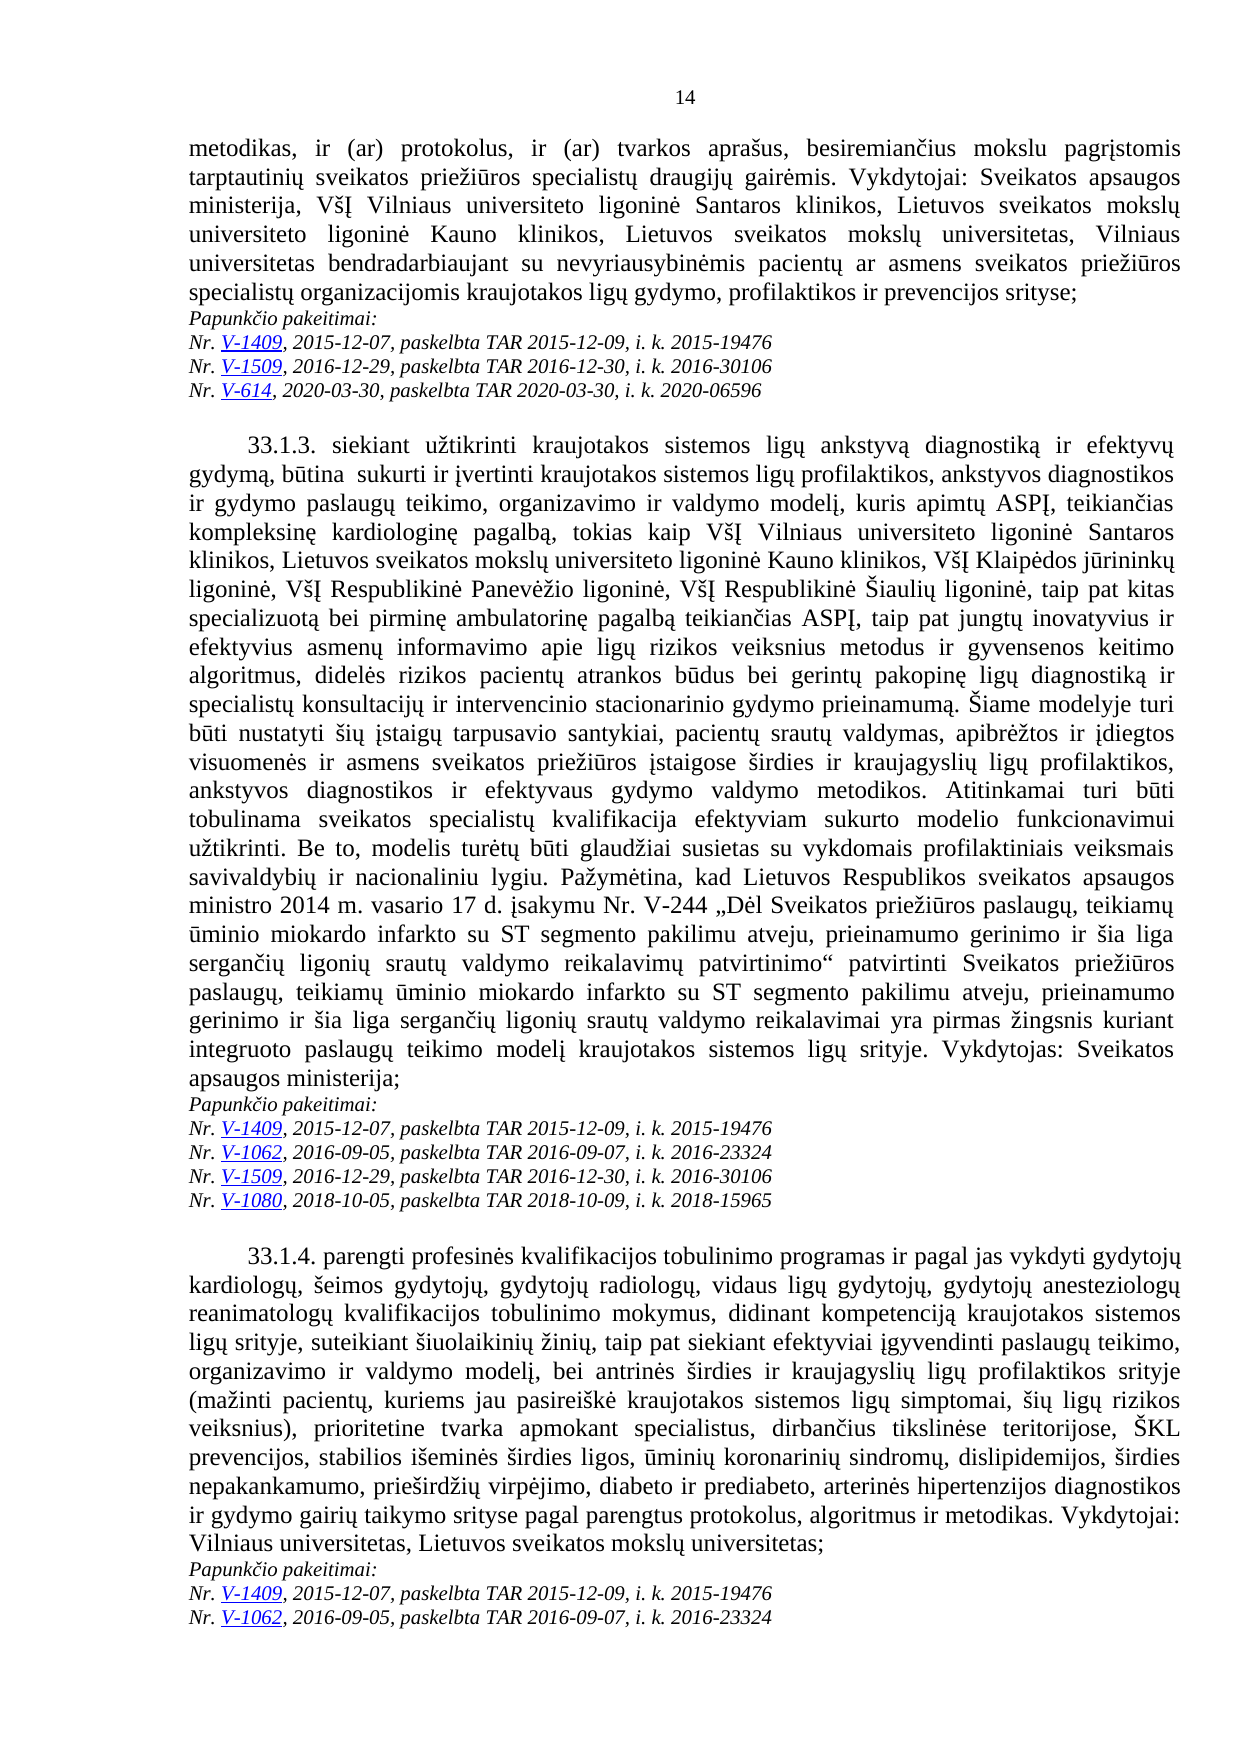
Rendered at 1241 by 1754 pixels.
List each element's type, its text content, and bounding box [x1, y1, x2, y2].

text Nr. V-1509, 2016-12-29, paskelbta TAR 2016-12-30, i. k. 2016-30106 [188, 1164, 1181, 1188]
text Nr. V-1409, 2015-12-07, paskelbta TAR 2015-12-09, i. k. 2015-19476 [188, 330, 1181, 354]
text Nr. V-1409, 2015-12-07, paskelbta TAR 2015-12-09, i. k. 2015-19476 [188, 1116, 1181, 1140]
text Papunkčio pakeitimai: [188, 1092, 1181, 1116]
text Nr. V-1080, 2018-10-05, paskelbta TAR 2018-10-09, i. k. 2018-15965 [188, 1188, 1181, 1212]
text Nr. V-1062, 2016-09-05, paskelbta TAR 2016-09-07, i. k. 2016-23324 [188, 1140, 1181, 1164]
text 33.1.4. parengti profesinės kvalifikacijos tobulinimo programas ir pagal jas vykdyti gydytojų kardiologų, šeimos gydytojų, gydytojų radiologų, vidaus ligų gydytojų, gydytojų anesteziologų reanimatologų kvalifikacijos tobulinimo mokymus, didinant kompetenciją kraujotakos sistemos ligų srityje, suteikiant šiuolaikinių žinių, taip pat siekiant efektyviai įgyvendinti paslaugų teikimo, organizavimo ir valdymo modelį, bei antrinės širdies ir kraujagyslių ligų profilaktikos srityje (mažinti pacientų, kuriems jau pasireiškė kraujotakos sistemos ligų simptomai, šių ligų rizikos veiksnius), prioritetine tvarka apmokant specialistus, dirbančius tikslinėse teritorijose, ŠKL prevencijos, stabilios išeminės širdies ligos, ūminių koronarinių sindromų, dislipidemijos, širdies nepakankamumo, prieširdžių virpėjimo, diabeto ir prediabeto, arterinės hipertenzijos diagnostikos ir gydymo gairių taikymo srityse pagal parengtus protokolus, algoritmus ir metodikas. Vykdytojai: Vilniaus universitetas, Lietuvos sveikatos mokslų universitetas; [188, 1241, 1181, 1557]
text 33.1.3. siekiant užtikrinti kraujotakos sistemos ligų ankstyvą diagnostiką ir efektyvų gydymą, būtina sukurti ir įvertinti kraujotakos sistemos ligų profilaktikos, ankstyvos diagnostikos ir gydymo paslaugų teikimo, organizavimo ir valdymo modelį, kuris apimtų ASPĮ, teikiančias kompleksinę kardiologinę pagalbą, tokias kaip VšĮ Vilniaus universiteto ligoninė Santaros klinikos, Lietuvos sveikatos mokslų universiteto ligoninė Kauno klinikos, VšĮ Klaipėdos jūrininkų ligoninė, VšĮ Respublikinė Panevėžio ligoninė, VšĮ Respublikinė Šiaulių ligoninė, taip pat kitas specializuotą bei pirminę ambulatorinę pagalbą teikiančias ASPĮ, taip pat jungtų inovatyvius ir efektyvius asmenų informavimo apie ligų rizikos veiksnius metodus ir gyvensenos keitimo algoritmus, didelės rizikos pacientų atrankos būdus bei gerintų pakopinę ligų diagnostiką ir specialistų konsultacijų ir intervencinio stacionarinio gydymo prieinamumą. Šiame modelyje turi būti nustatyti šių įstaigų tarpusavio santykiai, pacientų srautų valdymas, apibrėžtos ir įdiegtos visuomenės ir asmens sveikatos priežiūros įstaigose širdies ir kraujagyslių ligų profilaktikos, ankstyvos diagnostikos ir efektyvaus gydymo valdymo metodikos. Atitinkamai turi būti tobulinama sveikatos specialistų kvalifikacija efektyviam sukurto modelio funkcionavimui užtikrinti. Be to, modelis turėtų būti glaudžiai susietas su vykdomais profilaktiniais veiksmais savivaldybių ir nacionaliniu lygiu. Pažymėtina, kad Lietuvos Respublikos sveikatos apsaugos ministro 2014 m. vasario 17 d. įsakymu Nr. V-244 „Dėl Sveikatos priežiūros paslaugų, teikiamų ūminio miokardo infarkto su ST segmento pakilimu atveju, prieinamumo gerinimo ir šia liga sergančių ligonių srautų valdymo reikalavimų patvirtinimo“ patvirtinti Sveikatos priežiūros paslaugų, teikiamų ūminio miokardo infarkto su ST segmento pakilimu atveju, prieinamumo gerinimo ir šia liga sergančių ligonių srautų valdymo reikalavimai yra pirmas žingsnis kuriant integruoto paslaugų teikimo modelį kraujotakos sistemos ligų srityje. Vykdytojas: Sveikatos apsaugos ministerija; [188, 431, 1175, 1092]
text Nr. V-1509, 2016-12-29, paskelbta TAR 2016-12-30, i. k. 2016-30106 [188, 354, 1181, 378]
text Nr. V-1409, 2015-12-07, paskelbta TAR 2015-12-09, i. k. 2015-19476 [188, 1581, 1181, 1605]
text metodikas, ir (ar) protokolus, ir (ar) tvarkos aprašus, besiremiančius mokslu pagrįstomis tarptautinių sveikatos priežiūros specialistų draugijų gairėmis. Vykdytojai: Sveikatos apsaugos ministerija, VšĮ Vilniaus universiteto ligoninė Santaros klinikos, Lietuvos sveikatos mokslų universiteto ligoninė Kauno klinikos, Lietuvos sveikatos mokslų universitetas, Vilniaus universitetas bendradarbiaujant su nevyriausybinėmis pacientų ar asmens sveikatos priežiūros specialistų organizacijomis kraujotakos ligų gydymo, profilaktikos ir prevencijos srityse; [188, 133, 1181, 306]
text Nr. V-1062, 2016-09-05, paskelbta TAR 2016-09-07, i. k. 2016-23324 [188, 1605, 1181, 1629]
text Papunkčio pakeitimai: [188, 306, 1181, 330]
text Papunkčio pakeitimai: [188, 1557, 1181, 1581]
text Nr. V-614, 2020-03-30, paskelbta TAR 2020-03-30, i. k. 2020-06596 [188, 378, 1181, 402]
